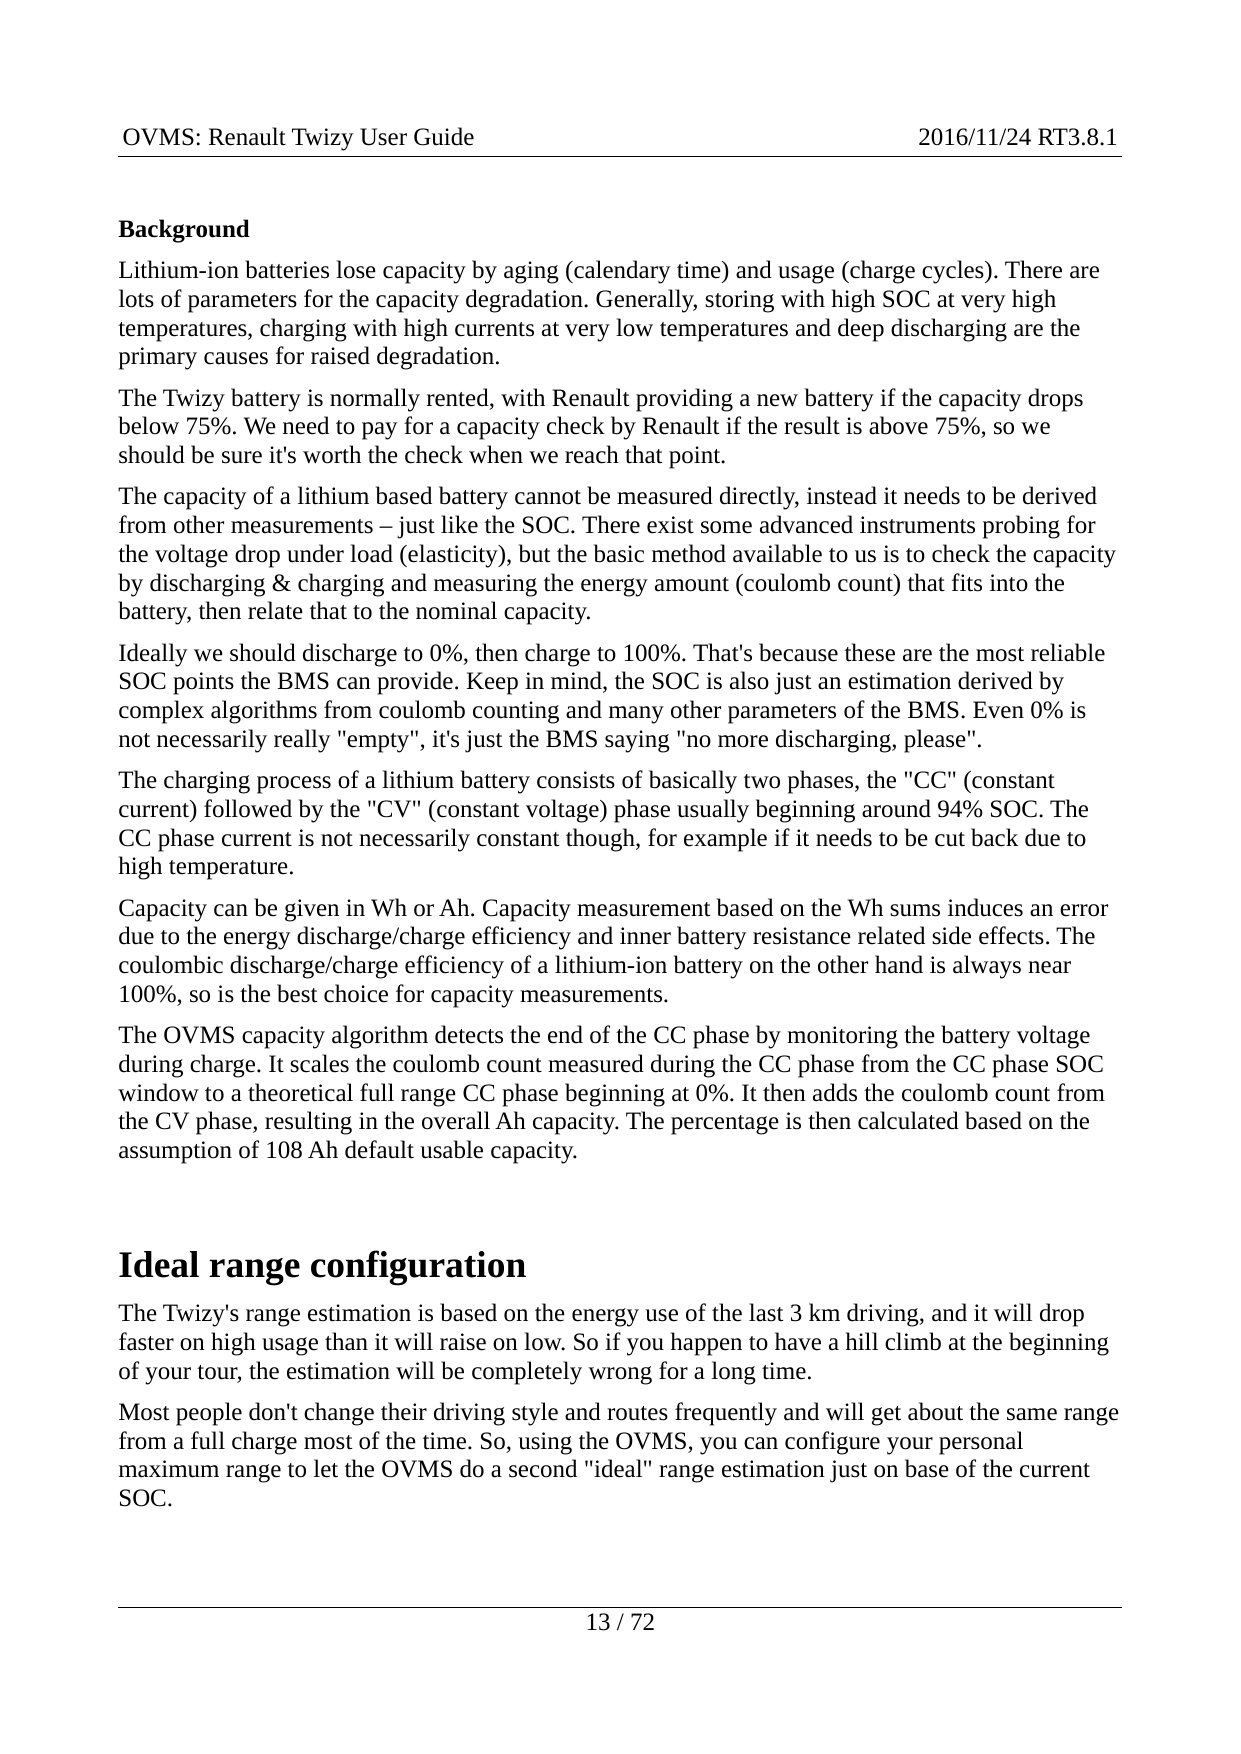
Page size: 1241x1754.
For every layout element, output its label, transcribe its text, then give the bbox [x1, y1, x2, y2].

text Most people don't change their driving style and routes frequently and will get about the same range from a full charge most of the time. So, using the OVMS, you can configure your personal maximum range to let the OVMS do a second "ideal" range estimation just on base of the current SOC. [118, 1397, 1122, 1512]
text The OVMS capacity algorithm detects the end of the CC phase by monitoring the battery voltage during charge. It scales the coulomb count measured during the CC phase from the CC phase SOC window to a theoretical full range CC phase beginning at 0%. It then adds the coulomb count from the CV phase, resulting in the overall Ah capacity. The percentage is then calculated based on the assumption of 108 Ah default usable capacity. [118, 1020, 1122, 1164]
text Ideally we should discharge to 0%, then charge to 100%. That's because these are the most reliable SOC points the BMS can provide. Keep in mind, the SOC is also just an estimation derived by complex algorithms from coulomb counting and many other parameters of the BMS. Even 0% is not necessarily really "empty", it's just the BMS saying "no more discharging, please". [118, 638, 1122, 753]
text The charging process of a lithium battery consists of basically two phases, the "CC" (constant current) followed by the "CV" (constant voltage) phase usually beginning around 94% SOC. The CC phase current is not necessarily constant though, for example if it needs to be cut back due to high temperature. [118, 765, 1122, 880]
text The capacity of a lithium based battery cannot be measured directly, instead it needs to be derived from other measurements – just like the SOC. There exist some advanced instruments probing for the voltage drop under load (elasticity), but the basic method available to us is to check the capacity by discharging & charging and measuring the energy amount (coulomb count) that fits into the battery, then relate that to the nominal capacity. [118, 481, 1122, 625]
text The Twizy battery is normally rented, with Renault providing a new battery if the capacity drops below 75%. We need to pay for a capacity check by Renault if the result is above 75%, so we should be sure it's worth the check when we reach that point. [118, 383, 1122, 469]
text Background [118, 214, 1122, 243]
text Capacity can be given in Wh or Ah. Capacity measurement based on the Wh sums induces an error due to the energy discharge/charge efficiency and inner battery resistance related side effects. The coulombic discharge/charge efficiency of a lithium-ion battery on the other hand is always near 100%, so is the best choice for capacity measurements. [118, 893, 1122, 1008]
text Lithium-ion batteries lose capacity by aging (calendary time) and usage (charge cycles). There are lots of parameters for the capacity degradation. Generally, storing with high SOC at very high temperatures, charging with high currents at very low temperatures and deep discharging are the primary causes for raised degradation. [118, 255, 1122, 370]
subtitle Ideal range configuration [118, 1243, 1122, 1286]
text The Twizy's range estimation is based on the energy use of the last 3 km driving, and it will drop faster on high usage than it will raise on low. So if you happen to have a hill climb at the beginning of your tour, the estimation will be completely wrong for a long time. [118, 1298, 1122, 1384]
